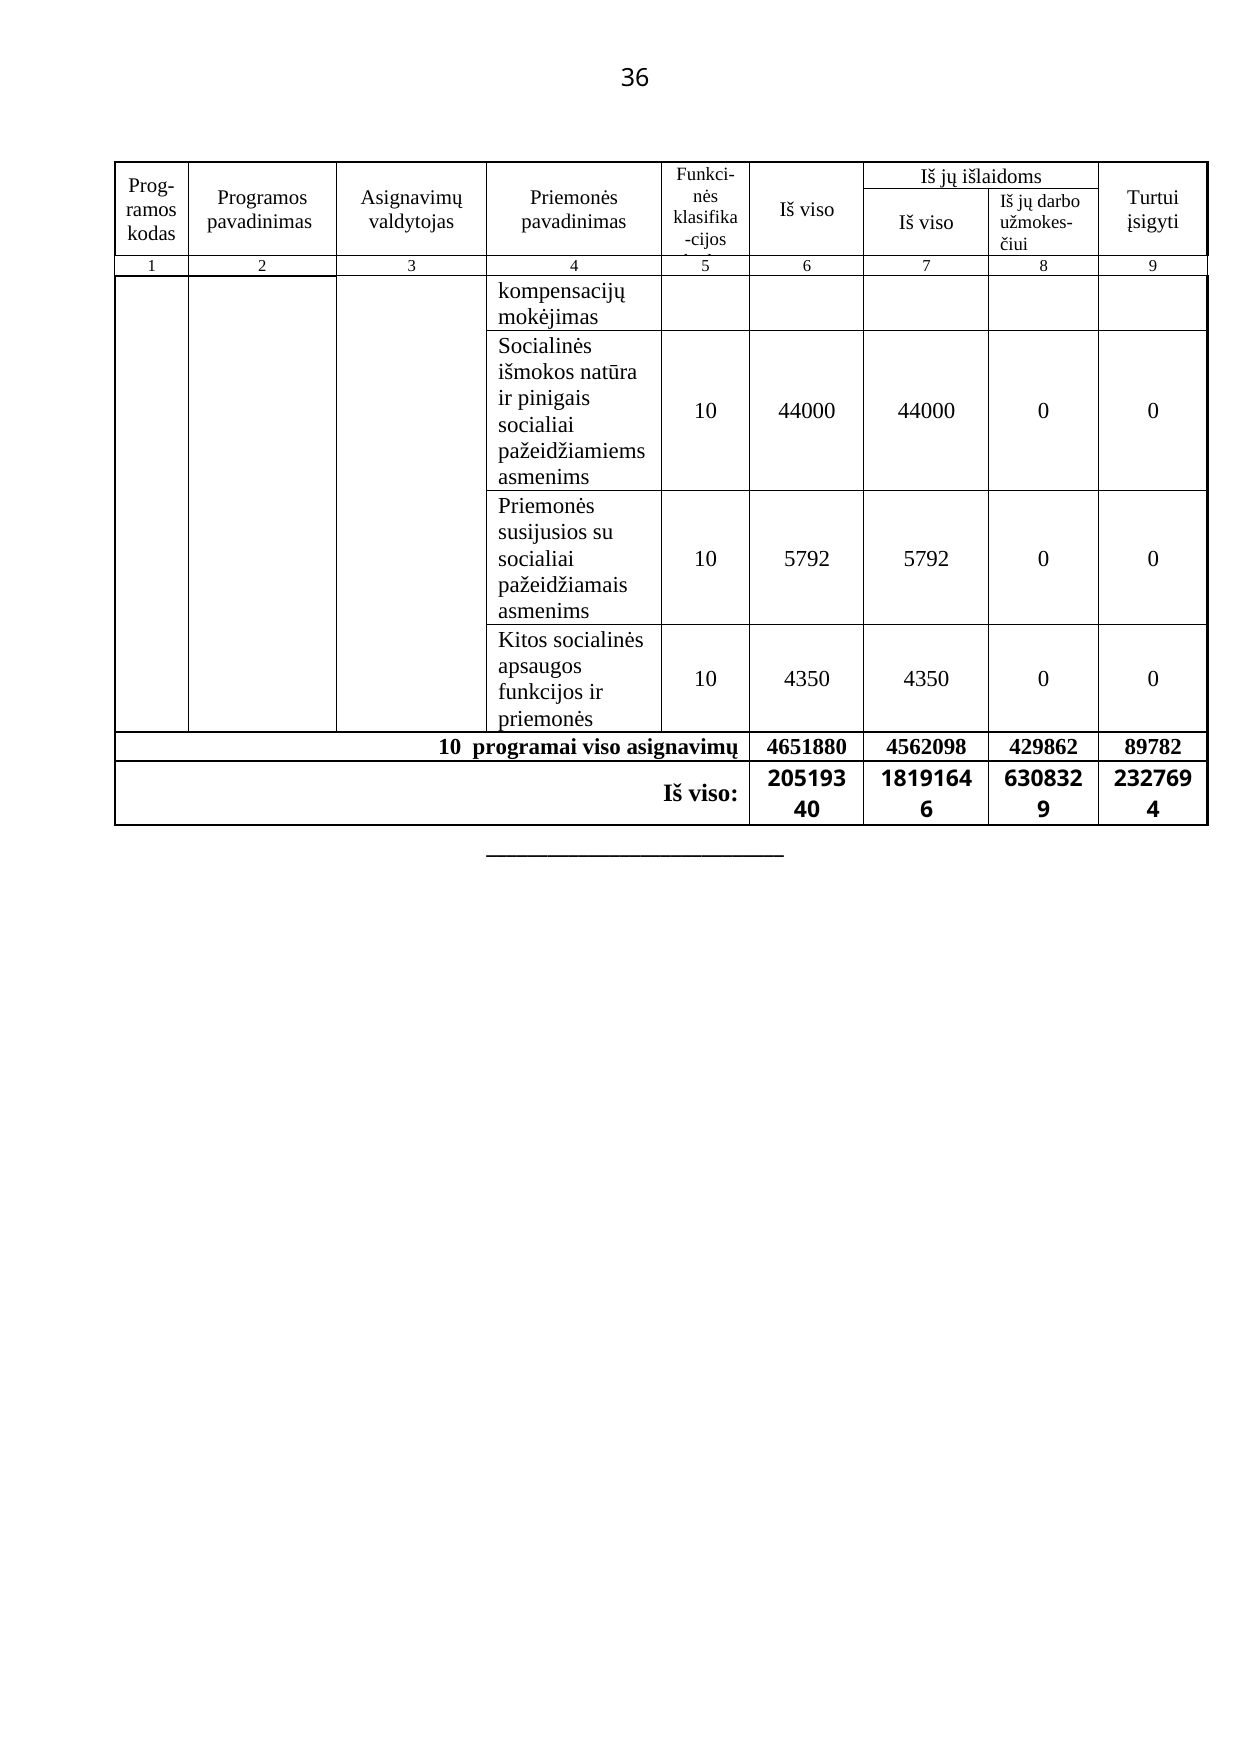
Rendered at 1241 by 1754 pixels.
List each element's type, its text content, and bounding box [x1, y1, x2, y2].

table_header Asignavimų valdytojas [337, 163, 486, 254]
table_cell 2327694 [1099, 762, 1206, 824]
table_cell 6 [750, 256, 863, 275]
table_cell 4350 [864, 625, 988, 731]
table_cell Iš viso [864, 189, 988, 254]
table_cell 7 [864, 256, 988, 275]
table_cell 0 [989, 331, 1098, 490]
table_header Turtui įsigyti [1099, 163, 1206, 254]
table_cell 10 [662, 625, 749, 731]
table_cell 4 [487, 256, 661, 275]
table_cell [189, 277, 336, 731]
table_cell [337, 276, 486, 731]
table_cell 5792 [864, 491, 988, 624]
table_header Prog-ramos kodas [116, 163, 188, 254]
table_cell Iš jų darbo užmokes-čiui [989, 189, 1098, 254]
table_cell [1099, 276, 1206, 329]
table_cell 0 [989, 625, 1098, 731]
table_cell 44000 [864, 331, 988, 490]
table_cell [989, 276, 1098, 329]
table_cell 0 [989, 491, 1098, 624]
table_cell 9 [1099, 256, 1207, 275]
table_header Iš viso [750, 163, 863, 254]
table_cell Kitos socialinės apsaugos funkcijos ir priemonės [487, 625, 661, 731]
table_cell 6308329 [989, 762, 1098, 824]
table_cell 20519340 [750, 762, 863, 824]
table_cell 4651880 [750, 733, 863, 759]
table_cell 0 [1099, 331, 1206, 490]
table_cell [116, 277, 188, 731]
table_cell [662, 276, 749, 329]
table_header Priemonės pavadinimas [487, 163, 661, 254]
table_cell 4562098 [864, 733, 988, 759]
table_cell 10 [662, 491, 749, 624]
table_cell 89782 [1099, 733, 1206, 759]
table_cell 4350 [750, 625, 863, 731]
table_header Iš jų išlaidoms [864, 163, 1098, 188]
table_cell 10 programai viso asignavimų [116, 733, 749, 759]
table_cell [750, 276, 863, 329]
table_cell 429862 [989, 733, 1098, 759]
table_header Funkci-nės klasifika-cijos kodas [662, 163, 749, 254]
table_cell 5 [662, 256, 749, 275]
table_cell Priemonės susijusios su socialiai pažeidžiamais asmenims [487, 491, 661, 624]
table_cell Iš viso: [116, 762, 749, 824]
text _____________________________ [148, 826, 1122, 860]
table_cell 18191646 [864, 762, 988, 824]
table_cell 3 [337, 256, 486, 275]
table_cell 5792 [750, 491, 863, 624]
table_cell 0 [1099, 625, 1206, 731]
table_cell 8 [989, 256, 1098, 275]
table_cell Socialinės išmokos natūra ir pinigais socialiai pažeidžiamiems asmenims [487, 331, 661, 490]
table_cell 2 [189, 256, 336, 275]
table_cell 10 [662, 331, 749, 490]
table_cell kompensacijų mokėjimas [487, 276, 661, 329]
table_cell 0 [1099, 491, 1206, 624]
table_cell 44000 [750, 331, 863, 490]
table_cell [864, 276, 988, 329]
table_cell 1 [115, 256, 188, 275]
table_header Programos pavadinimas [189, 163, 336, 254]
